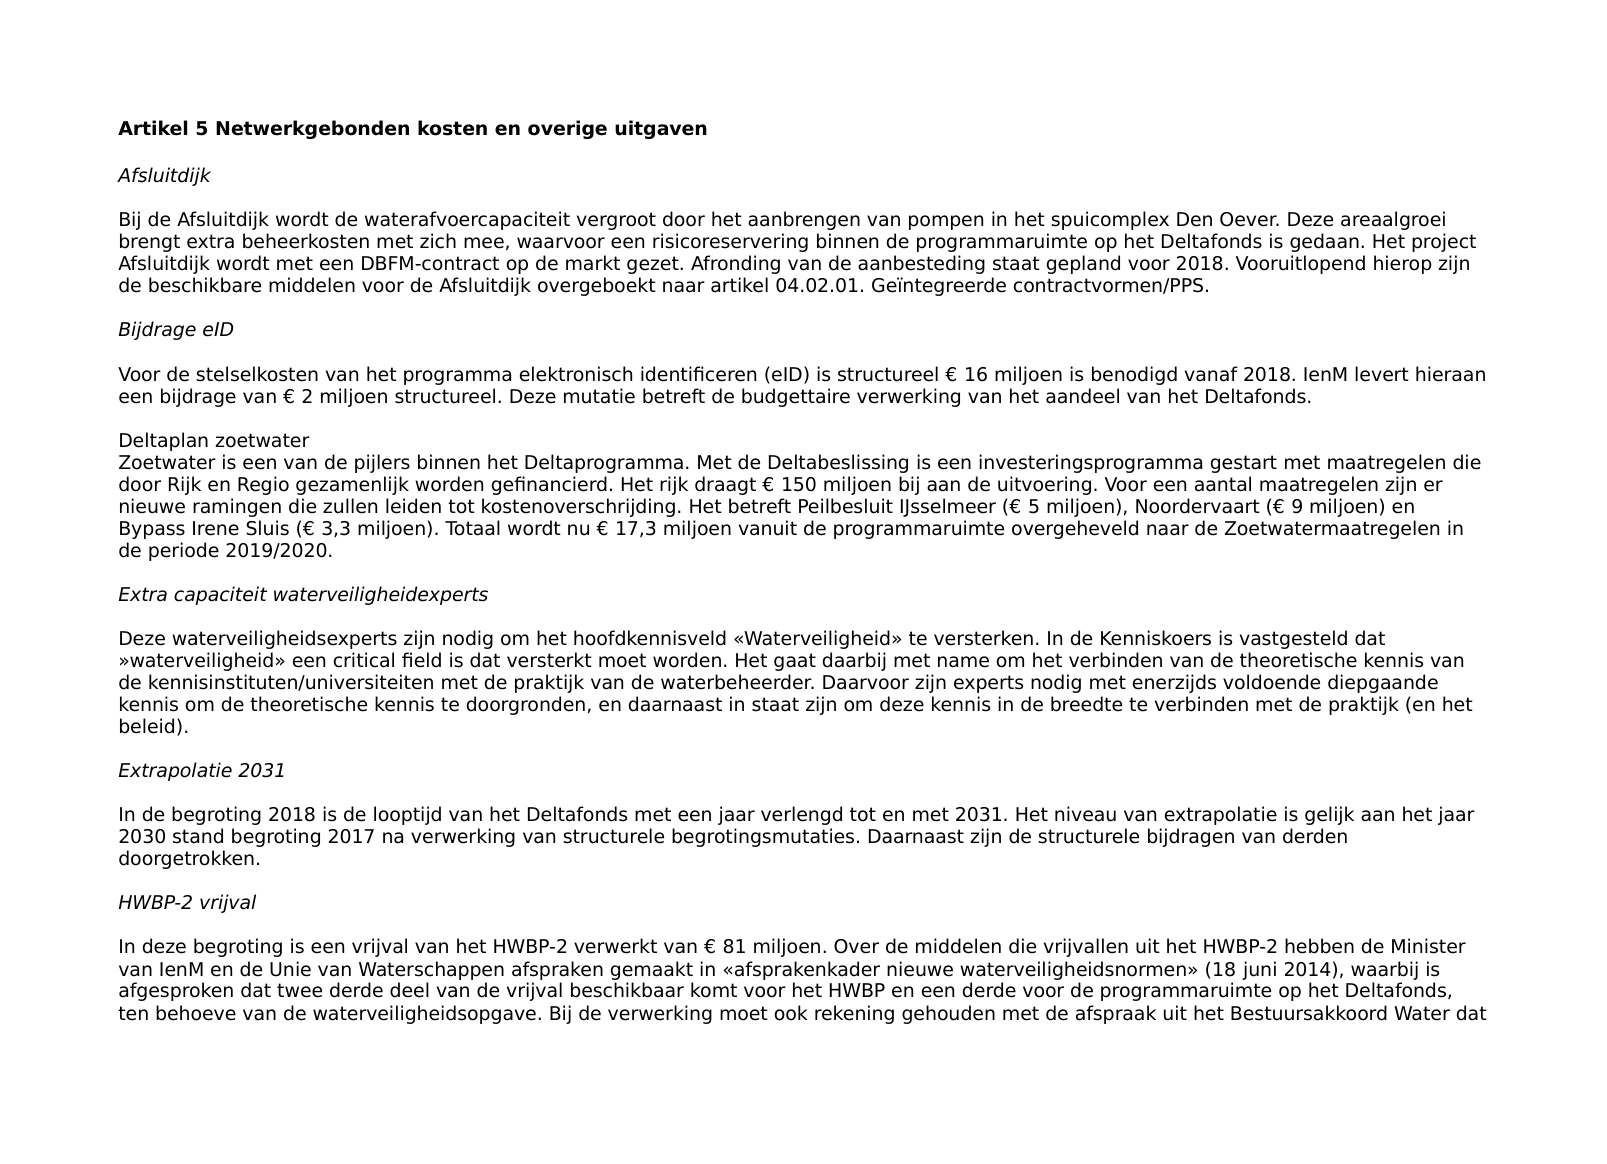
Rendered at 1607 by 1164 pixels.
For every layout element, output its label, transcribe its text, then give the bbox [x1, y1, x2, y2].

subtitle Extrapolatie 2031 [118, 760, 1488, 782]
subtitle Extra capaciteit waterveiligheidexperts [118, 584, 1488, 606]
subtitle HWBP-2 vrijval [118, 892, 1488, 914]
subtitle Afsluitdijk [118, 165, 1488, 187]
text In deze begroting is een vrijval van het HWBP-2 verwerkt van € 81 miljoen. Over de middelen die vrijvallen uit het HWBP-2 hebben de Minister van IenM en de Unie van Waterschappen afspraken gemaakt in «afsprakenkader nieuwe waterveiligheidsnormen» (18 juni 2014), waarbij is afgesproken dat twee derde deel van de vrijval beschikbaar komt voor het HWBP en een derde voor de programmaruimte op het Deltafonds, ten behoeve van de waterveiligheidsopgave. Bij de verwerking moet ook rekening gehouden met de afspraak uit het Bestuursakkoord Water dat [118, 936, 1488, 1024]
text Bij de Afsluitdijk wordt de waterafvoercapaciteit vergroot door het aanbrengen van pompen in het spuicomplex Den Oever. Deze areaalgroei brengt extra beheerkosten met zich mee, waarvoor een risicoreservering binnen de programmaruimte op het Deltafonds is gedaan. Het project Afsluitdijk wordt met een DBFM-contract op de markt gezet. Afronding van de aanbesteding staat gepland voor 2018. Vooruitlopend hierop zijn de beschikbare middelen voor de Afsluitdijk overgeboekt naar artikel 04.02.01. Geïntegreerde contractvormen/PPS. [118, 209, 1488, 297]
text Deze waterveiligheidsexperts zijn nodig om het hoofdkennisveld «Waterveiligheid» te versterken. In de Kenniskoers is vastgesteld dat »waterveiligheid» een critical field is dat versterkt moet worden. Het gaat daarbij met name om het verbinden van de theoretische kennis van de kennisinstituten/universiteiten met de praktijk van de waterbeheerder. Daarvoor zijn experts nodig met enerzijds voldoende diepgaande kennis om de theoretische kennis te doorgronden, en daarnaast in staat zijn om deze kennis in de breedte te verbinden met de praktijk (en het beleid). [118, 628, 1488, 738]
text In de begroting 2018 is de looptijd van het Deltafonds met een jaar verlengd tot en met 2031. Het niveau van extrapolatie is gelijk aan het jaar 2030 stand begroting 2017 na verwerking van structurele begrotingsmutaties. Daarnaast zijn de structurele bijdragen van derden doorgetrokken. [118, 804, 1488, 870]
subtitle Bijdrage eID [118, 319, 1488, 341]
text Deltaplan zoetwater [118, 430, 1488, 452]
subtitle Artikel 5 Netwerkgebonden kosten en overige uitgaven [118, 118, 1488, 140]
text Voor de stelselkosten van het programma elektronisch identificeren (eID) is structureel € 16 miljoen is benodigd vanaf 2018. IenM levert hieraan een bijdrage van € 2 miljoen structureel. Deze mutatie betreft de budgettaire verwerking van het aandeel van het Deltafonds. [118, 363, 1488, 407]
text Zoetwater is een van de pijlers binnen het Deltaprogramma. Met de Deltabeslissing is een investeringsprogramma gestart met maatregelen die door Rijk en Regio gezamenlijk worden gefinancierd. Het rijk draagt € 150 miljoen bij aan de uitvoering. Voor een aantal maatregelen zijn er nieuwe ramingen die zullen leiden tot kostenoverschrijding. Het betreft Peilbesluit IJsselmeer (€ 5 miljoen), Noordervaart (€ 9 miljoen) en Bypass Irene Sluis (€ 3,3 miljoen). Totaal wordt nu € 17,3 miljoen vanuit de programmaruimte overgeheveld naar de Zoetwatermaatregelen in de periode 2019/2020. [118, 452, 1488, 562]
